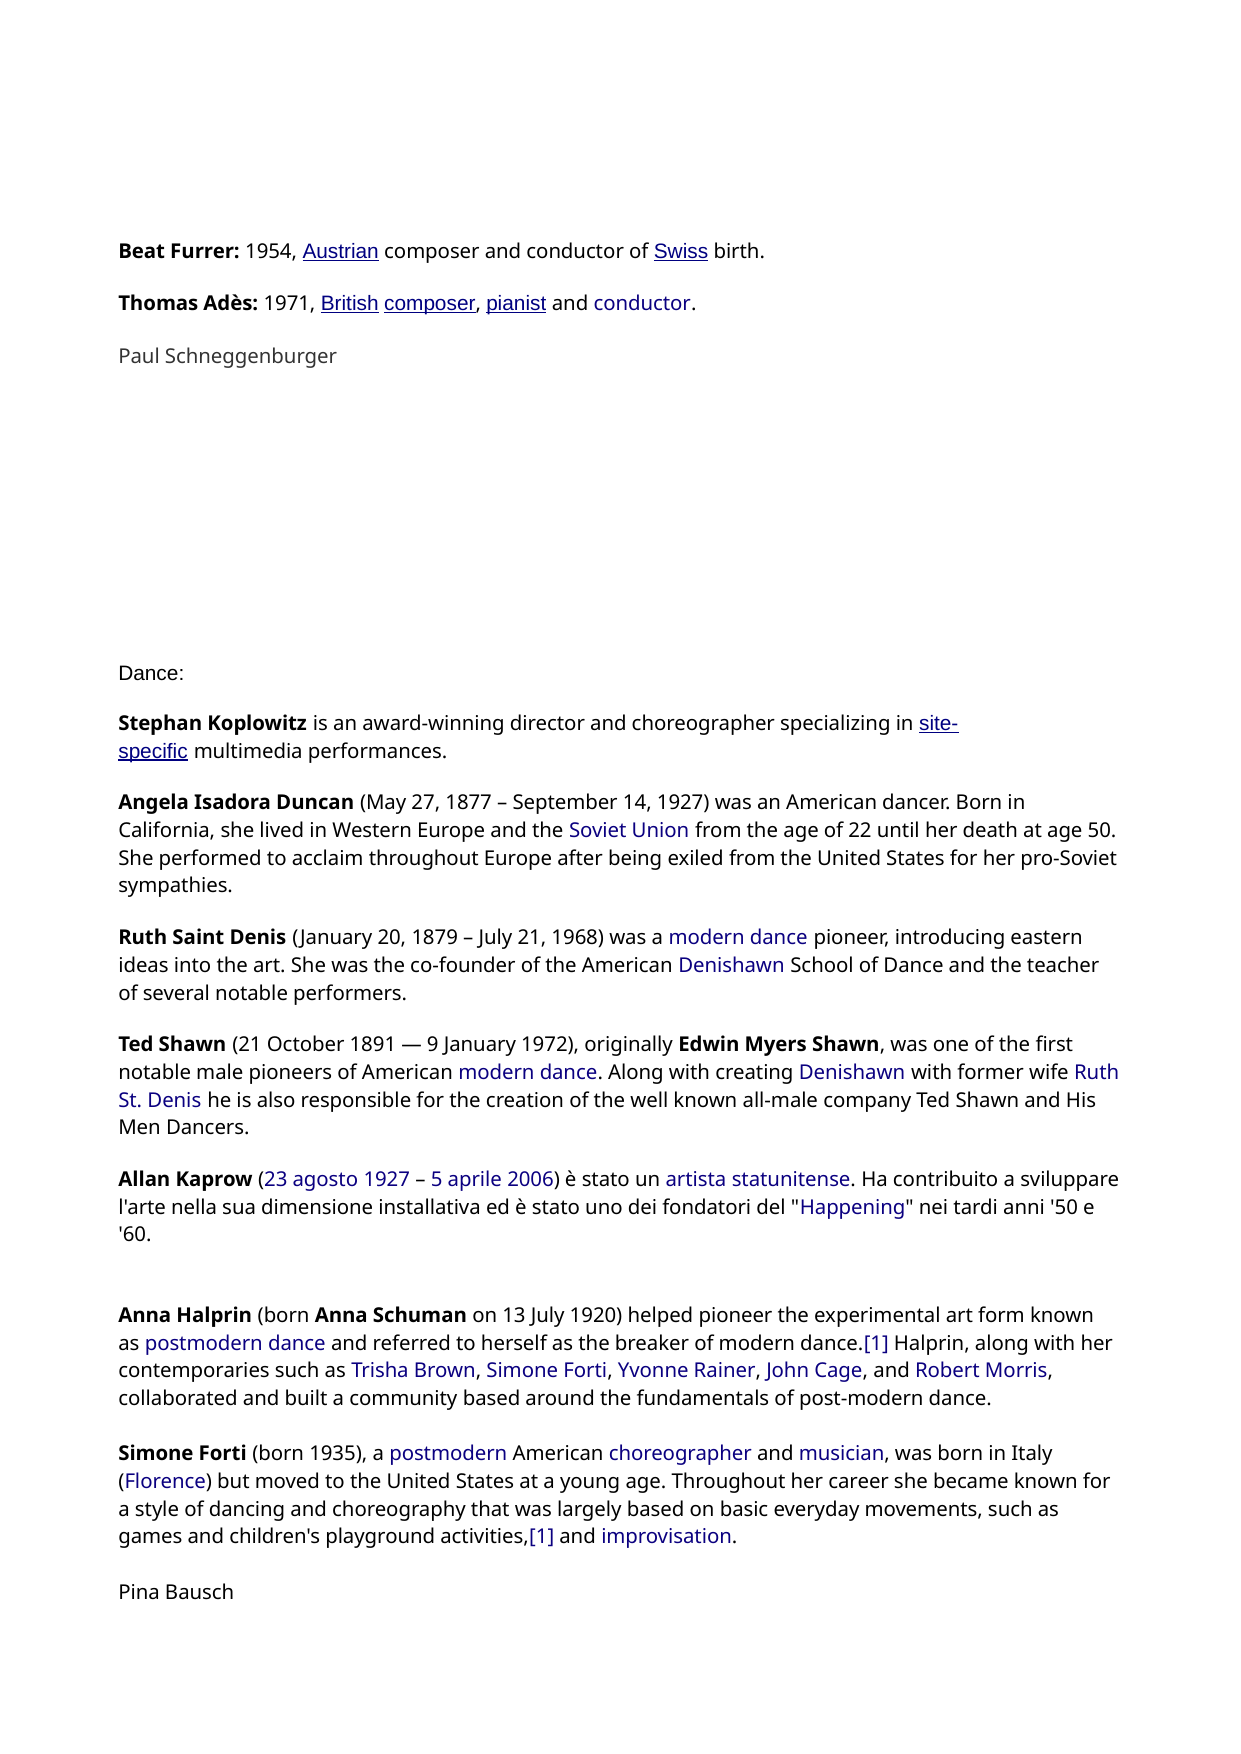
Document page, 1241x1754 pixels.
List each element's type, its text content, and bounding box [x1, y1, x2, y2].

text Pina Bausch [118, 1578, 1122, 1605]
text Ted Shawn (21 October 1891 — 9 January 1972), originally Edwin Myers Shawn, was one of the first notable male pioneers of American modern dance. Along with creating Denishawn with former wife Ruth St. Denis he is also responsible for the creation of the well known all-male company Ted Shawn and His Men Dancers. [118, 1030, 1122, 1141]
text Beat Furrer: 1954, Austrian composer and conductor of Swiss birth. [118, 237, 1122, 264]
text Paul Schneggenburger [118, 340, 1122, 369]
text Angela Isadora Duncan (May 27, 1877 – September 14, 1927) was an American dancer. Born in California, she lived in Western Europe and the Soviet Union from the age of 22 until her death at age 50. She performed to acclaim throughout Europe after being exiled from the United States for her pro-Soviet sympathies. [118, 788, 1122, 899]
text Dance: [118, 661, 1122, 685]
text Anna Halprin (born Anna Schuman on 13 July 1920) helped pioneer the experimental art form known as postmodern dance and referred to herself as the breaker of modern dance.[1] Halprin, along with her contemporaries such as Trisha Brown, Simone Forti, Yvonne Rainer, John Cage, and Robert Morris, collaborated and built a community based around the fundamentals of post-modern dance. [118, 1301, 1122, 1411]
text Ruth Saint Denis (January 20, 1879 – July 21, 1968) was a modern dance pioneer, introducing eastern ideas into the art. She was the co-founder of the American Denishawn School of Dance and the teacher of several notable performers. [118, 923, 1122, 1006]
text Allan Kaprow (23 agosto 1927 – 5 aprile 2006) è stato un artista statunitense. Ha contribuito a sviluppare l'arte nella sua dimensione installativa ed è stato uno dei fondatori del "Happening" nei tardi anni '50 e '60. [118, 1165, 1122, 1248]
text Stephan Koplowitz is an award-winning director and choreographer specializing in site-specific multimedia performances. [118, 709, 1122, 764]
text Simone Forti (born 1935), a postmodern American choreographer and musician, was born in Italy (Florence) but moved to the United States at a young age. Throughout her career she became known for a style of dancing and choreography that was largely based on basic everyday movements, such as games and children's playground activities,[1] and improvisation. [118, 1439, 1122, 1550]
text Thomas Adès: 1971, British composer, pianist and conductor. [118, 288, 1122, 316]
